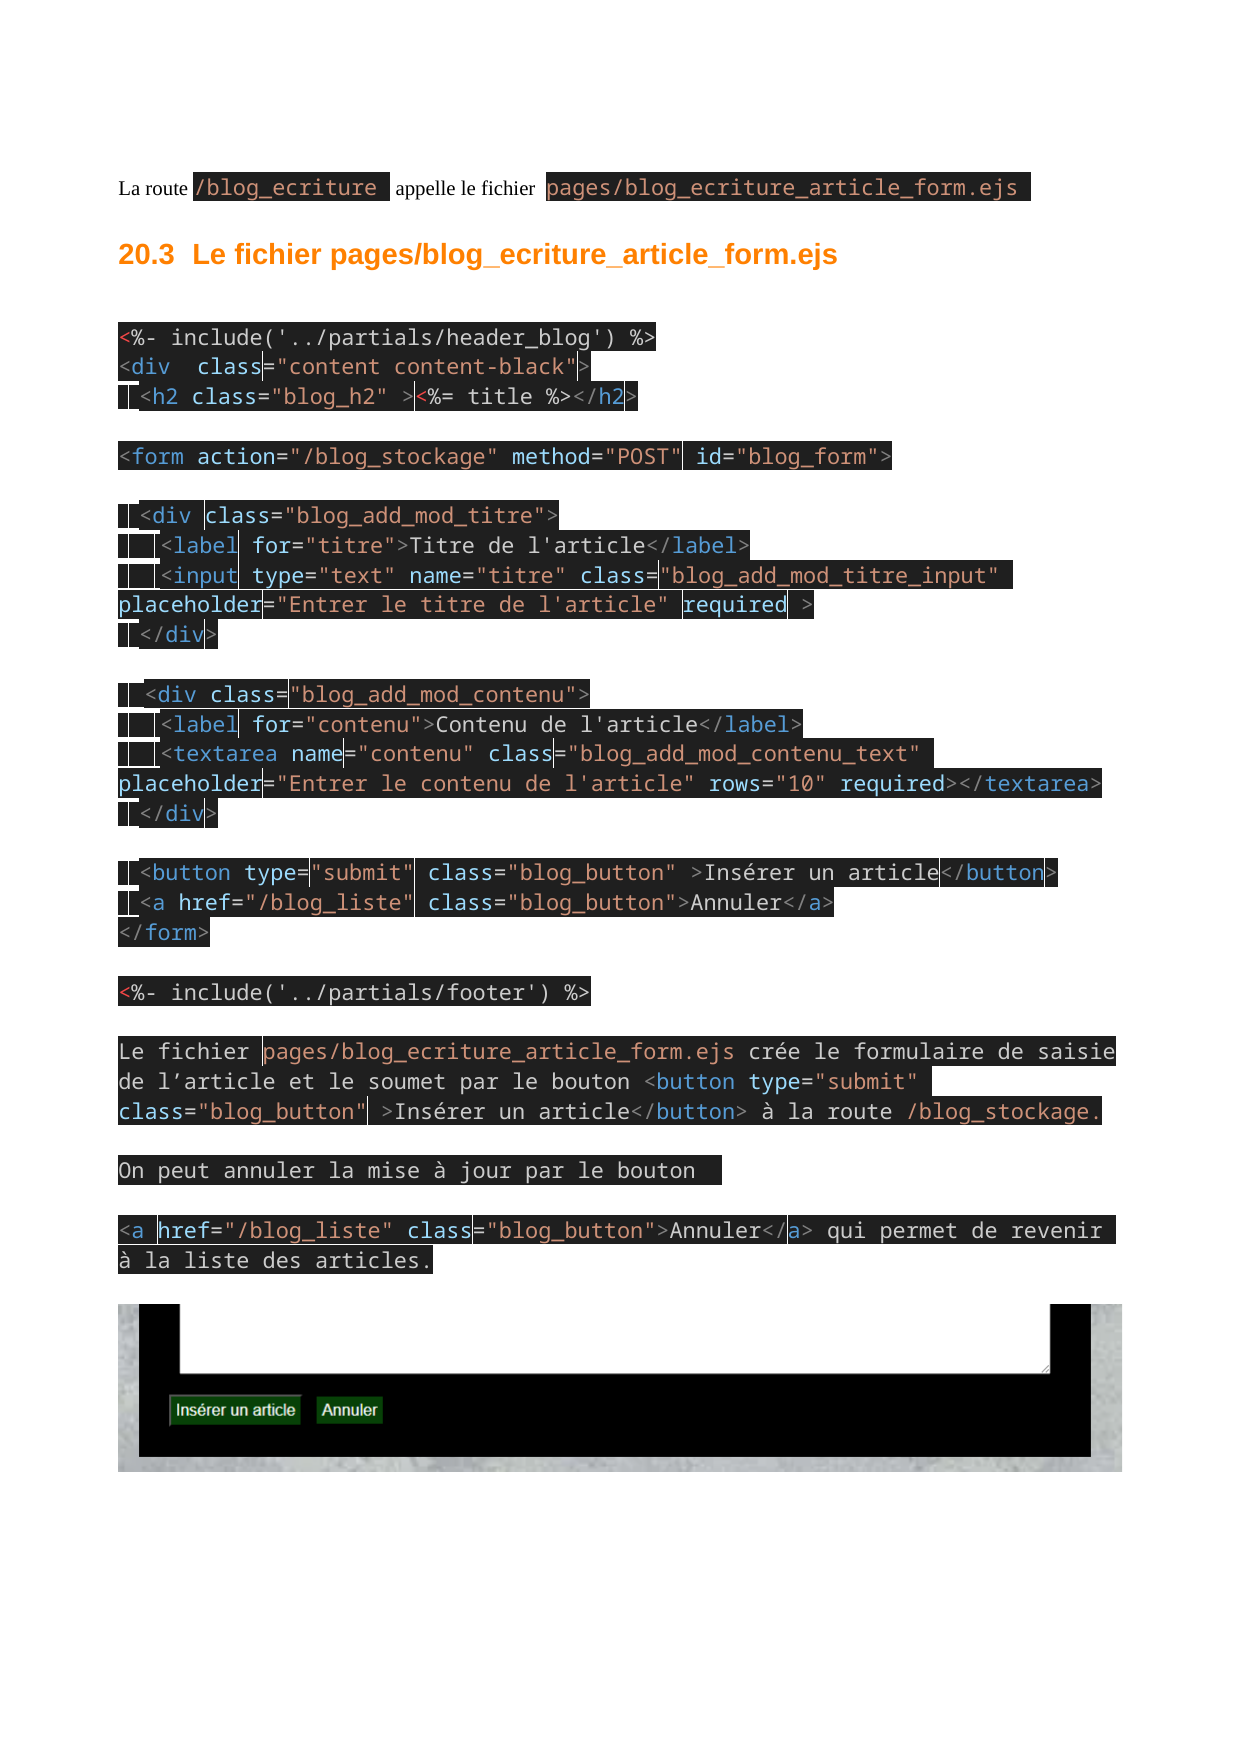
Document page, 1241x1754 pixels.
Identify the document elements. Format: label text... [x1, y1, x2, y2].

text </form> [118, 917, 1122, 947]
text <textarea name="contenu" class="blog_add_mod_contenu_text" placeholder="Entrer le contenu de l'article" rows="10" required></textarea> [118, 738, 1122, 798]
text </div> [118, 798, 1122, 828]
text Le fichier pages/blog_ecriture_article_form.ejs crée le formulaire de saisie de l’article et le soumet par le bouton <button type="submit" class="blog_button" >Insérer un article</button> à la route /blog_stockage. [118, 1036, 1122, 1125]
text <div class="blog_add_mod_titre"> [118, 500, 1122, 530]
text <label for="titre">Titre de l'article</label> [118, 530, 1122, 560]
text <a href="/blog_liste" class="blog_button">Annuler</a> qui permet de revenir à la liste des articles. [118, 1215, 1122, 1274]
text <div class="content content-black"> [118, 351, 1122, 381]
text <a href="/blog_liste" class="blog_button">Annuler</a> [118, 887, 1122, 917]
text <label for="contenu">Contenu de l'article</label> [118, 708, 1122, 738]
text <form action="/blog_stockage" method="POST" id="blog_form"> [118, 441, 1122, 470]
picture [118, 1304, 1123, 1472]
text <%- include('../partials/footer') %> [118, 976, 1122, 1006]
text La route /blog_ecriture appelle le fichier pages/blog_ecriture_article_form.ejs [118, 172, 1122, 201]
text </div> [118, 619, 1122, 649]
text <div class="blog_add_mod_contenu"> [118, 679, 1122, 708]
text <h2 class="blog_h2" ><%= title %></h2> [118, 381, 1122, 411]
text <%- include('../partials/header_blog') %> [118, 322, 1122, 351]
text <button type="submit" class="blog_button" >Insérer un article</button> [118, 857, 1122, 887]
text On peut annuler la mise à jour par le bouton [118, 1155, 1122, 1185]
subtitle Le fichier pages/blog_ecriture_article_form.ejs [118, 237, 1122, 270]
text <input type="text" name="titre" class="blog_add_mod_titre_input" placeholder="Entrer le titre de l'article" required > [118, 560, 1122, 619]
